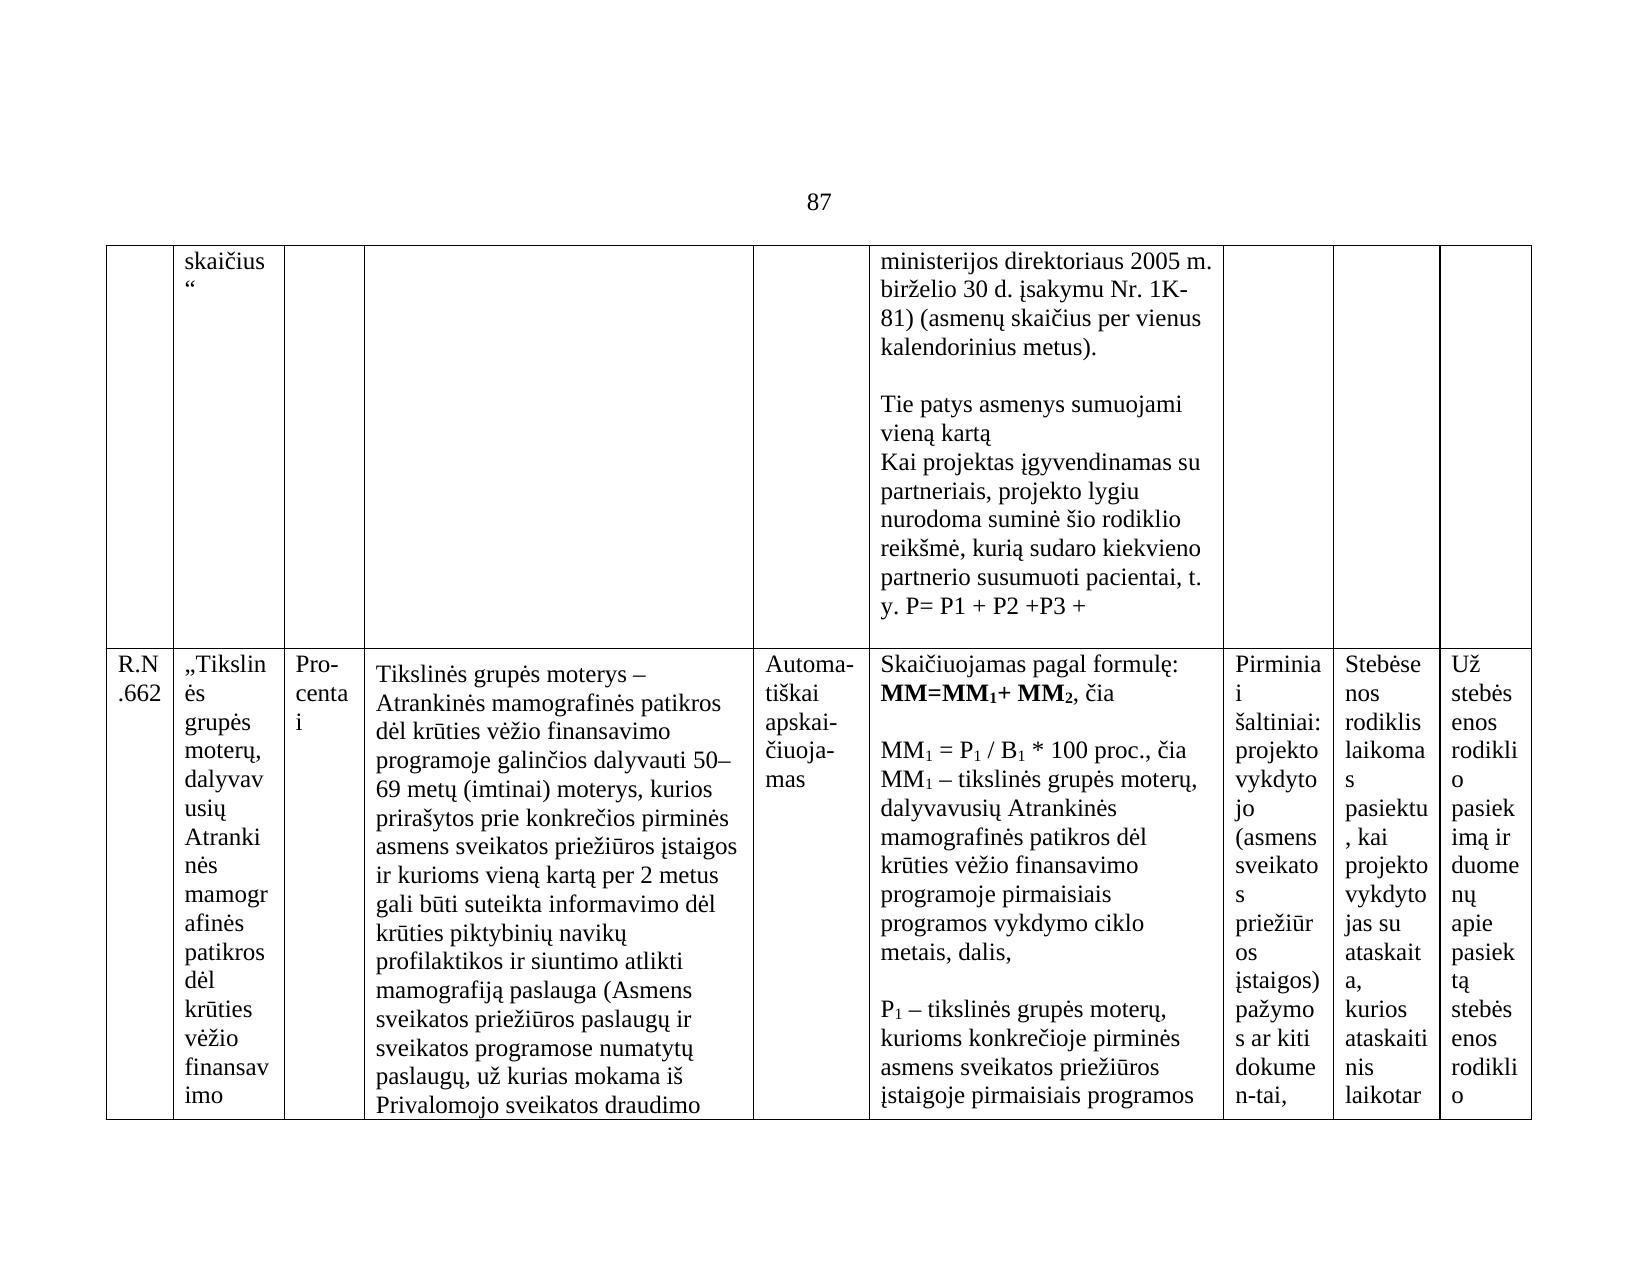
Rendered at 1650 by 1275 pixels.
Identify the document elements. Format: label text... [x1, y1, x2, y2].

table_cell skaičius“ [174, 246, 284, 648]
table_cell Stebėsenos rodiklis laikomas pasiektu, kai projekto vykdytojas su ataskaita, kurios ataskaitinis laikotar [1334, 649, 1439, 1119]
table_cell Pro-centai [285, 649, 364, 1119]
table_cell Automa-tiškai apskai-čiuoja-mas [754, 649, 869, 1119]
table_cell [365, 246, 753, 648]
table_cell Už stebėsenos rodiklio pasiekimą ir duomenų apie pasiektą stebėsenos rodiklio [1441, 649, 1531, 1119]
table_cell Pirminiai šaltiniai: projekto vykdytojo (asmens sveikatos priežiūros įstaigos) pažymos ar kiti dokumen-tai, [1224, 649, 1333, 1119]
table_cell Skaičiuojamas pagal formulę: MM=MM1+ MM2, čia MM1 = P1 / B1 * 100 proc., čia MM1 – tikslinės grupės moterų, dalyvavusių Atrankinės mamografinės patikros dėl krūties vėžio finansavimo programoje pirmaisiais programos vykdymo ciklo metais, dalis, P1 – tikslinės grupės moterų, kurioms konkrečioje pirminės asmens sveikatos priežiūros įstaigoje pirmaisiais programos [870, 649, 1223, 1119]
table_cell [1334, 246, 1439, 648]
table_cell [1224, 246, 1333, 648]
table_cell [1441, 246, 1531, 648]
table_cell „Tikslinės grupės moterų, dalyvavusių Atrankinės mamografinės patikros dėl krūties vėžio finansavimo [174, 649, 284, 1119]
table_cell [107, 246, 173, 648]
table_cell R.N.662 [107, 649, 173, 1119]
table_cell [754, 246, 869, 648]
table_cell Tikslinės grupės moterys –Atrankinės mamografinės patikros dėl krūties vėžio finansavimo programoje galinčios dalyvauti 50–69 metų (imtinai) moterys, kurios prirašytos prie konkrečios pirminės asmens sveikatos priežiūros įstaigos ir kurioms vieną kartą per 2 metus gali būti suteikta informavimo dėl krūties piktybinių navikų profilaktikos ir siuntimo atlikti mamografiją paslauga (Asmens sveikatos priežiūros paslaugų ir sveikatos programose numatytų paslaugų, už kurias mokama iš Privalomojo sveikatos draudimo [365, 649, 753, 1119]
table_cell [285, 246, 364, 648]
table_cell ministerijos direktoriaus 2005 m. birželio 30 d. įsakymu Nr. 1K-81) (asmenų skaičius per vienus kalendorinius metus). Tie patys asmenys sumuojami vieną kartą Kai projektas įgyvendinamas su partneriais, projekto lygiu nurodoma suminė šio rodiklio reikšmė, kurią sudaro kiekvieno partnerio susumuoti pacientai, t. y. P= P1 + P2 +P3 + [870, 246, 1223, 648]
